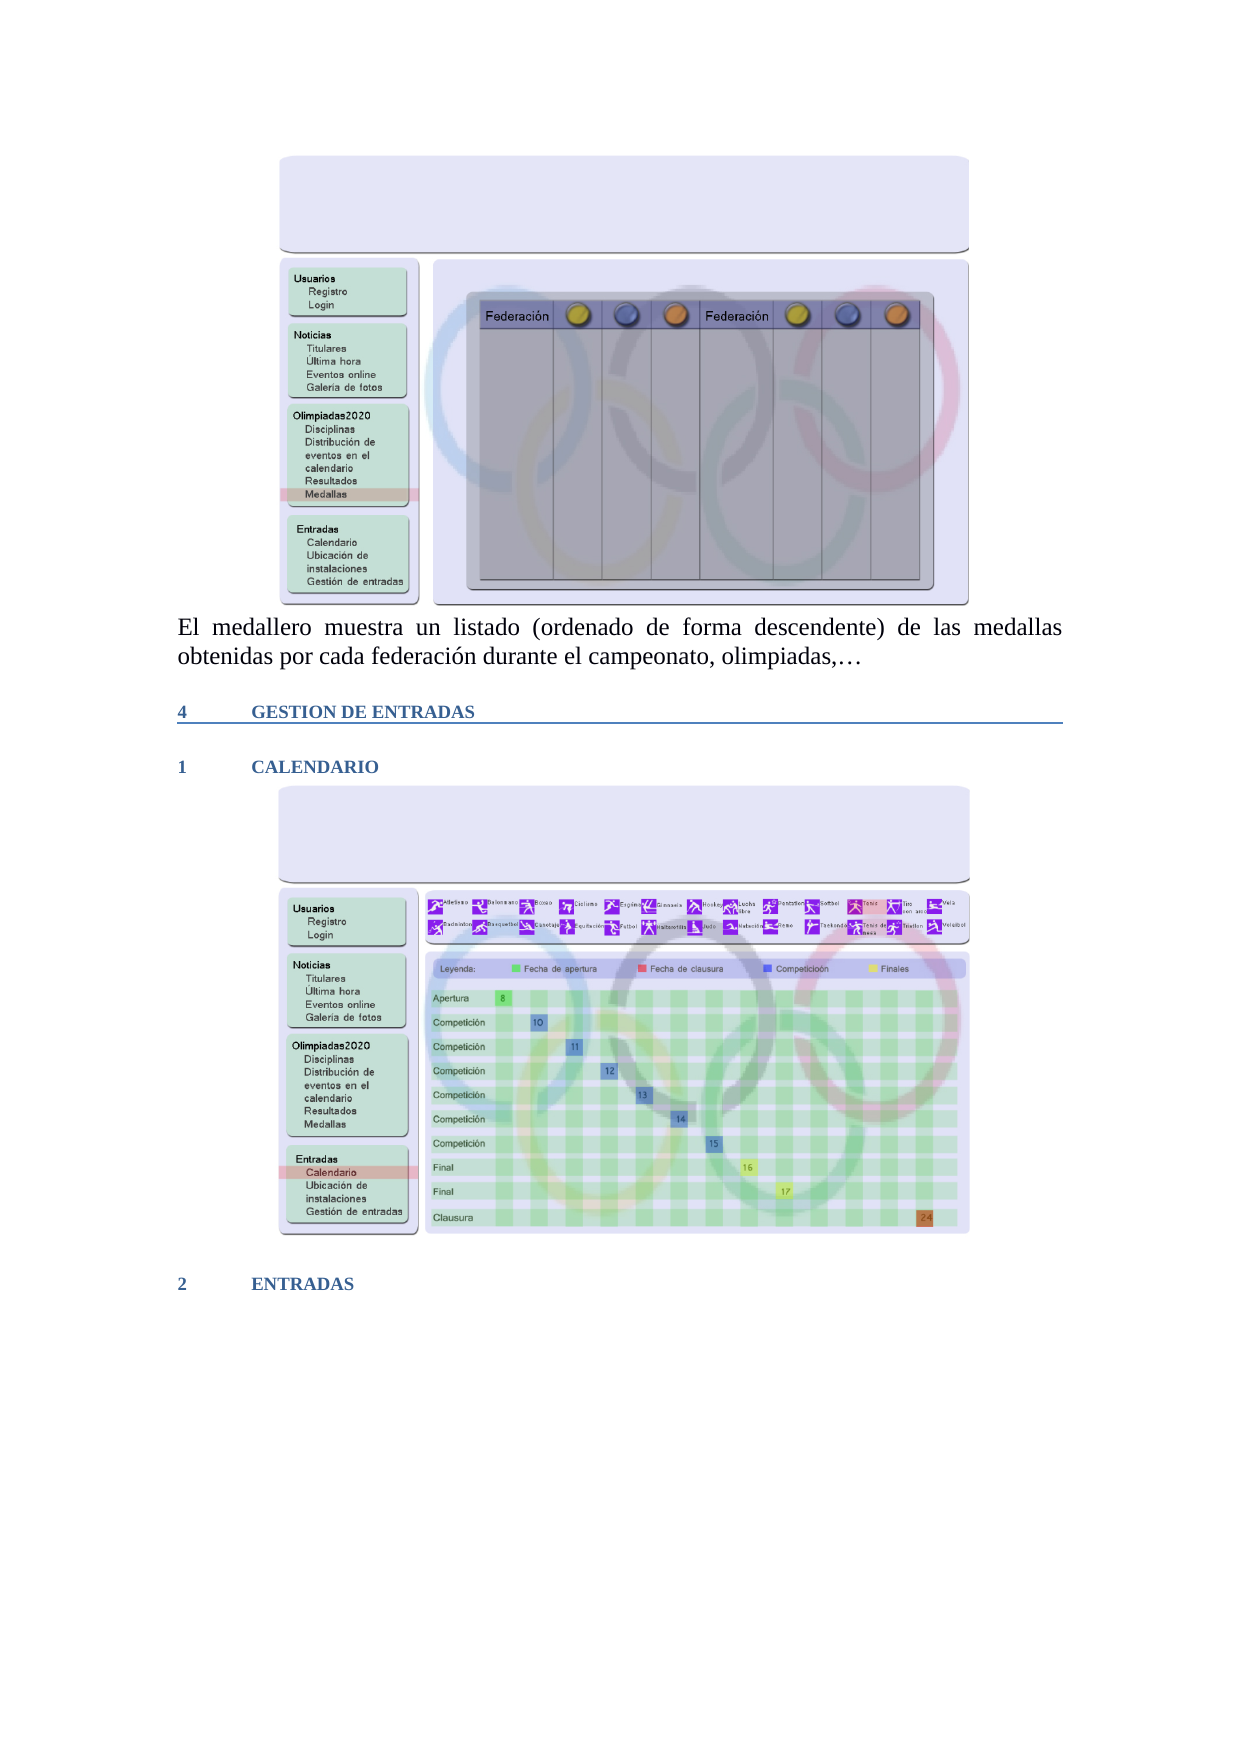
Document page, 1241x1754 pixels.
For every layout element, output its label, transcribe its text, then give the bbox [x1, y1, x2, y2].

picture [271, 147, 969, 612]
subtitle Entradas [177, 1273, 1063, 1294]
picture [270, 777, 970, 1242]
subtitle gestion de entradas [177, 701, 1063, 722]
text El medallero muestra un listado (ordenado de forma descendente) de las medallas obtenidas por cada federación durante el campeonato, olimpiadas,… [177, 612, 1063, 669]
subtitle Calendario [177, 756, 1063, 777]
